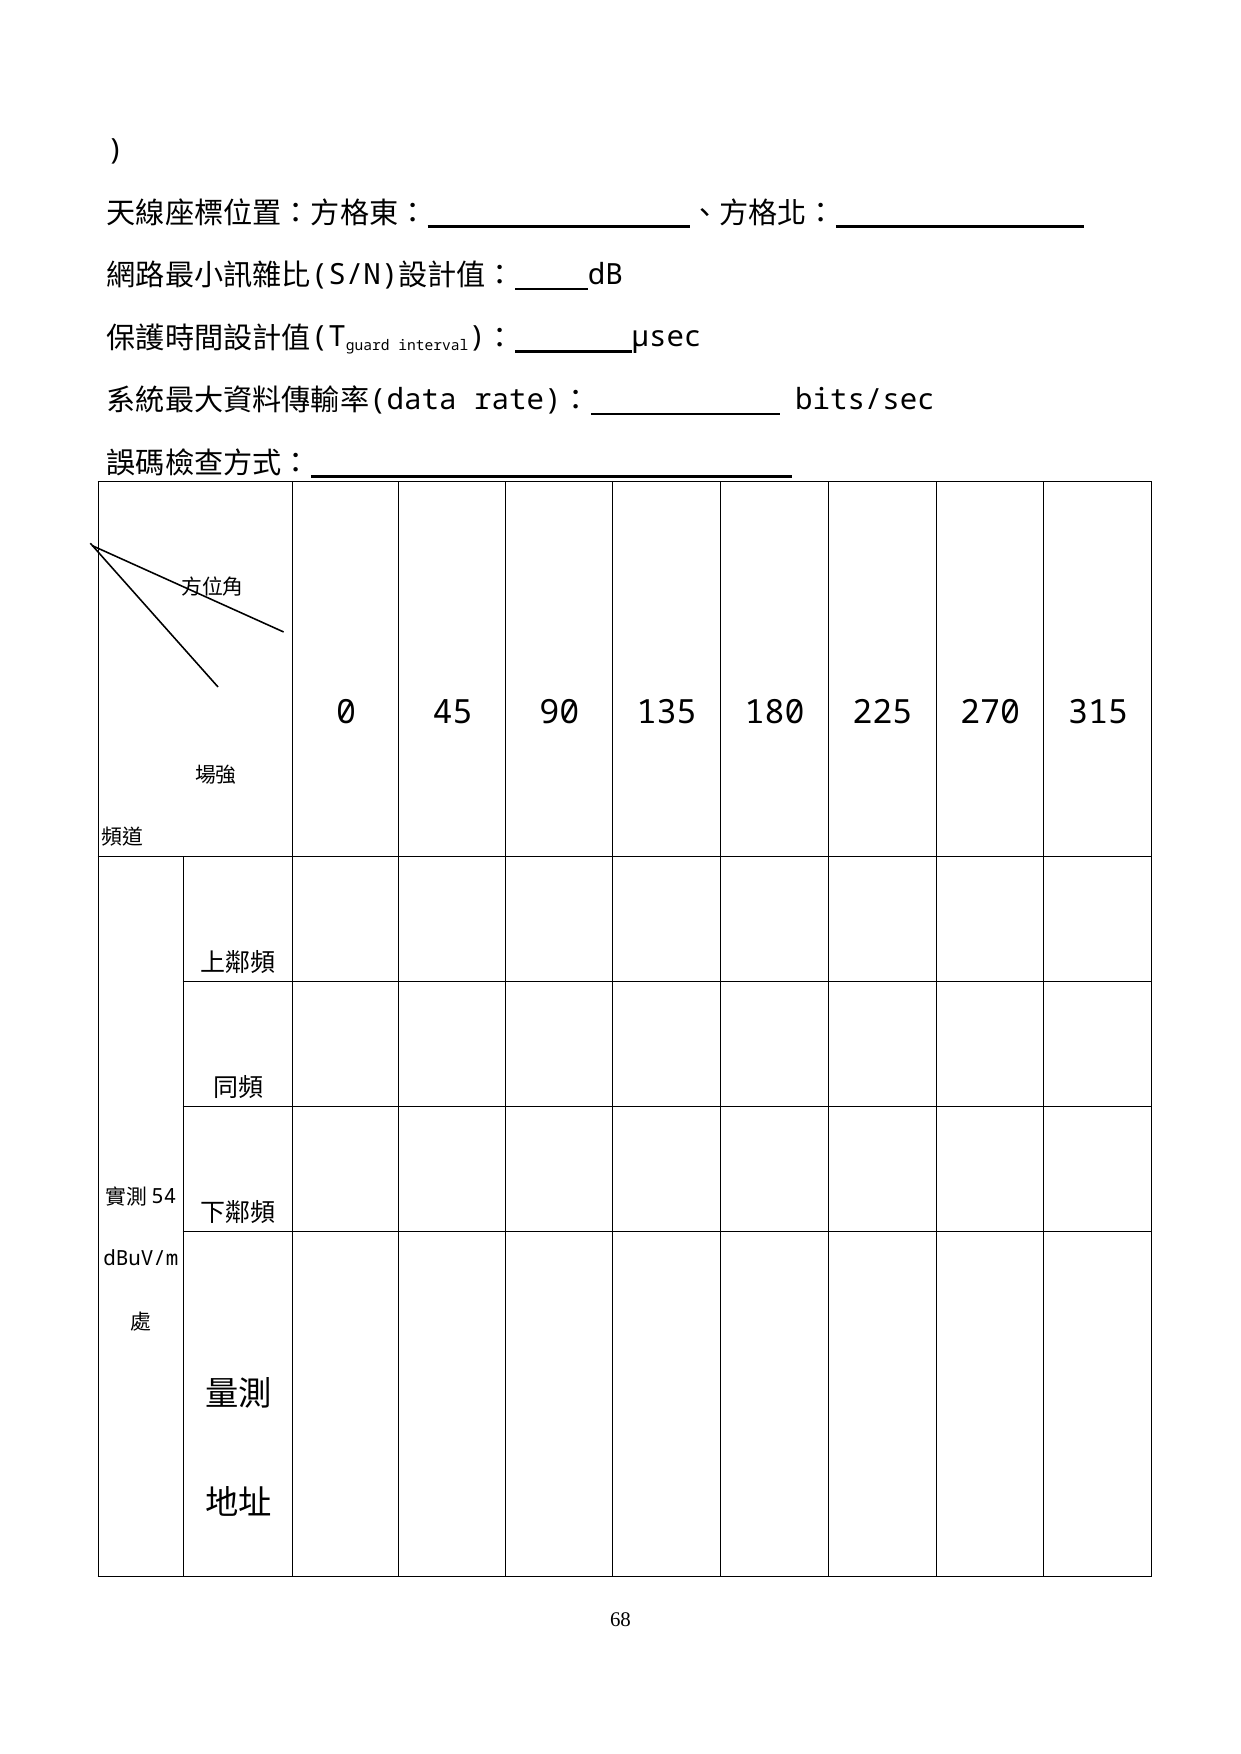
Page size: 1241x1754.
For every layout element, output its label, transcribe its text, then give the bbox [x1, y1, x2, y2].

text 網路最小訊雜比(S/N)設計值： dB [106, 231, 1134, 294]
table_header 90 [506, 482, 612, 856]
table_cell [293, 1107, 398, 1231]
table_cell [506, 857, 612, 981]
table_cell [829, 857, 936, 981]
table_cell [937, 982, 1043, 1106]
table_cell [613, 1107, 720, 1231]
table_cell [721, 857, 828, 981]
table_cell [613, 982, 720, 1106]
text ) [106, 106, 1134, 169]
table_cell [1044, 982, 1151, 1106]
table_cell [293, 857, 398, 981]
table_cell [399, 1232, 505, 1576]
table_cell [937, 1107, 1043, 1231]
table_cell 實測54 dBuV/m 處 [99, 857, 183, 1576]
text 系統最大資料傳輸率(data rate)： bits/sec [106, 356, 1134, 419]
table_cell [829, 982, 936, 1106]
table_header 135 [613, 482, 720, 856]
table_header 45 [399, 482, 505, 856]
table_header 180 [721, 482, 828, 856]
table_cell [399, 857, 505, 981]
table_cell [1044, 857, 1151, 981]
table_header 315 [1044, 482, 1151, 856]
table_header 225 [829, 482, 936, 856]
text 保護時間設計值(Tguard interval)： μsec [106, 294, 1134, 356]
table_cell [937, 1232, 1043, 1576]
table_cell 上鄰頻 [184, 857, 292, 981]
table_cell [1044, 1232, 1151, 1576]
table_header 270 [937, 482, 1043, 856]
table_cell [937, 857, 1043, 981]
table_cell [721, 1232, 828, 1576]
table_cell [613, 1232, 720, 1576]
table_cell [293, 982, 398, 1106]
table_cell 同頻 [184, 982, 292, 1106]
table_cell [829, 1232, 936, 1576]
table_cell [721, 982, 828, 1106]
table_cell [506, 1232, 612, 1576]
table_cell [399, 982, 505, 1106]
text 誤碼檢查方式： [106, 419, 1134, 481]
table_cell [829, 1107, 936, 1231]
table_cell [506, 1107, 612, 1231]
table_header 方位角 場強 頻道 [99, 482, 292, 856]
table_cell [721, 1107, 828, 1231]
table_header 0 [293, 482, 398, 856]
table_cell [506, 982, 612, 1106]
table_cell [613, 857, 720, 981]
table_cell [1044, 1107, 1151, 1231]
table_cell 下鄰頻 [184, 1107, 292, 1231]
table_cell 量測 地址 [184, 1232, 292, 1576]
table_cell [399, 1107, 505, 1231]
table_cell [293, 1232, 398, 1576]
text 天線座標位置：方格東： 、方格北： [106, 169, 1134, 231]
